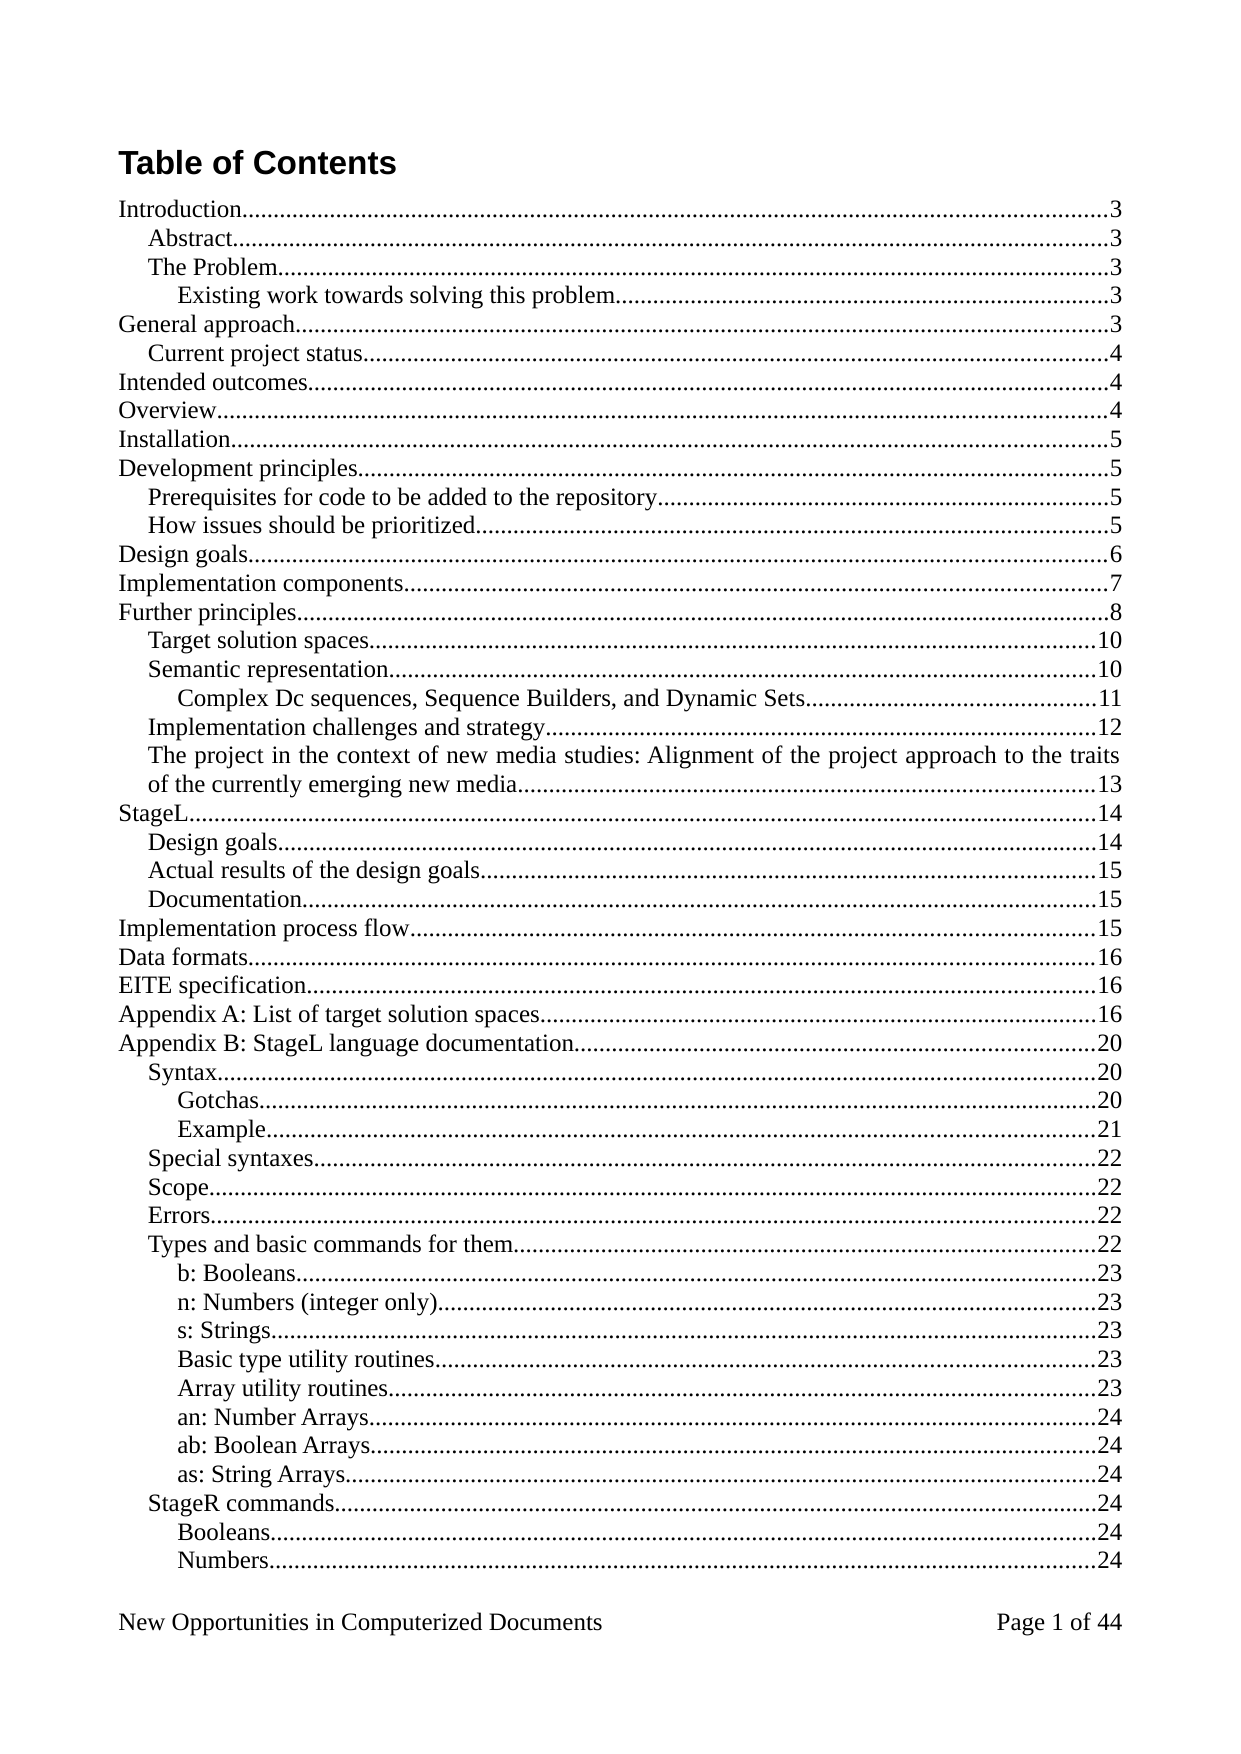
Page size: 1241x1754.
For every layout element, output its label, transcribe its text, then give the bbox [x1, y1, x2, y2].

text Abstract 3 [148, 223, 1122, 252]
text ab: Boolean Arrays 24 [177, 1430, 1122, 1459]
text Basic type utility routines 23 [177, 1344, 1122, 1373]
text Actual results of the design goals 15 [148, 855, 1122, 884]
text Implementation process flow 15 [118, 913, 1122, 942]
text How issues should be prioritized 5 [148, 510, 1122, 539]
text Data formats 16 [118, 942, 1122, 970]
text b: Booleans 23 [177, 1258, 1122, 1287]
text Appendix B: StageL language documentation 20 [118, 1028, 1122, 1057]
text StageL 14 [118, 798, 1122, 827]
text Special syntaxes 22 [148, 1143, 1122, 1172]
text StageR commands 24 [148, 1488, 1122, 1517]
text Gotchas 20 [177, 1085, 1122, 1114]
text Numbers 24 [177, 1545, 1122, 1574]
text Types and basic commands for them 22 [148, 1229, 1122, 1258]
text EITE specification 16 [118, 970, 1122, 999]
text Array utility routines 23 [177, 1373, 1122, 1402]
text Errors 22 [148, 1200, 1122, 1229]
text s: Strings 23 [177, 1315, 1122, 1344]
text Booleans 24 [177, 1517, 1122, 1545]
text Intended outcomes 4 [118, 367, 1122, 395]
text an: Number Arrays 24 [177, 1402, 1122, 1430]
text Prerequisites for code to be added to the repository 5 [148, 482, 1122, 510]
text Development principles 5 [118, 453, 1122, 482]
text Example 21 [177, 1114, 1122, 1143]
text n: Numbers (integer only) 23 [177, 1287, 1122, 1315]
text Design goals 6 [118, 539, 1122, 568]
text Further principles 8 [118, 597, 1122, 625]
text Semantic representation 10 [148, 654, 1122, 683]
subtitle Table of Contents [118, 143, 1122, 182]
text The Problem 3 [148, 252, 1122, 280]
text Design goals 14 [148, 827, 1122, 855]
text Documentation 15 [148, 884, 1122, 913]
text Overview 4 [118, 395, 1122, 424]
text Complex Dc sequences, Sequence Builders, and Dynamic Sets 11 [177, 683, 1122, 712]
text as: String Arrays 24 [177, 1459, 1122, 1488]
text Current project status 4 [148, 338, 1122, 367]
text Implementation challenges and strategy 12 [148, 712, 1122, 740]
text Implementation components 7 [118, 568, 1122, 597]
text Scope 22 [148, 1172, 1122, 1200]
text Syntax 20 [148, 1057, 1122, 1085]
text Appendix A: List of target solution spaces 16 [118, 999, 1122, 1028]
text The project in the context of new media studies: Alignment of the project approach to the traits of the currently emerging new media 13 [148, 740, 1122, 798]
text Installation 5 [118, 424, 1122, 453]
text Target solution spaces 10 [148, 625, 1122, 654]
text General approach 3 [118, 309, 1122, 338]
text Introduction 3 [118, 194, 1122, 223]
text Existing work towards solving this problem 3 [177, 280, 1122, 309]
